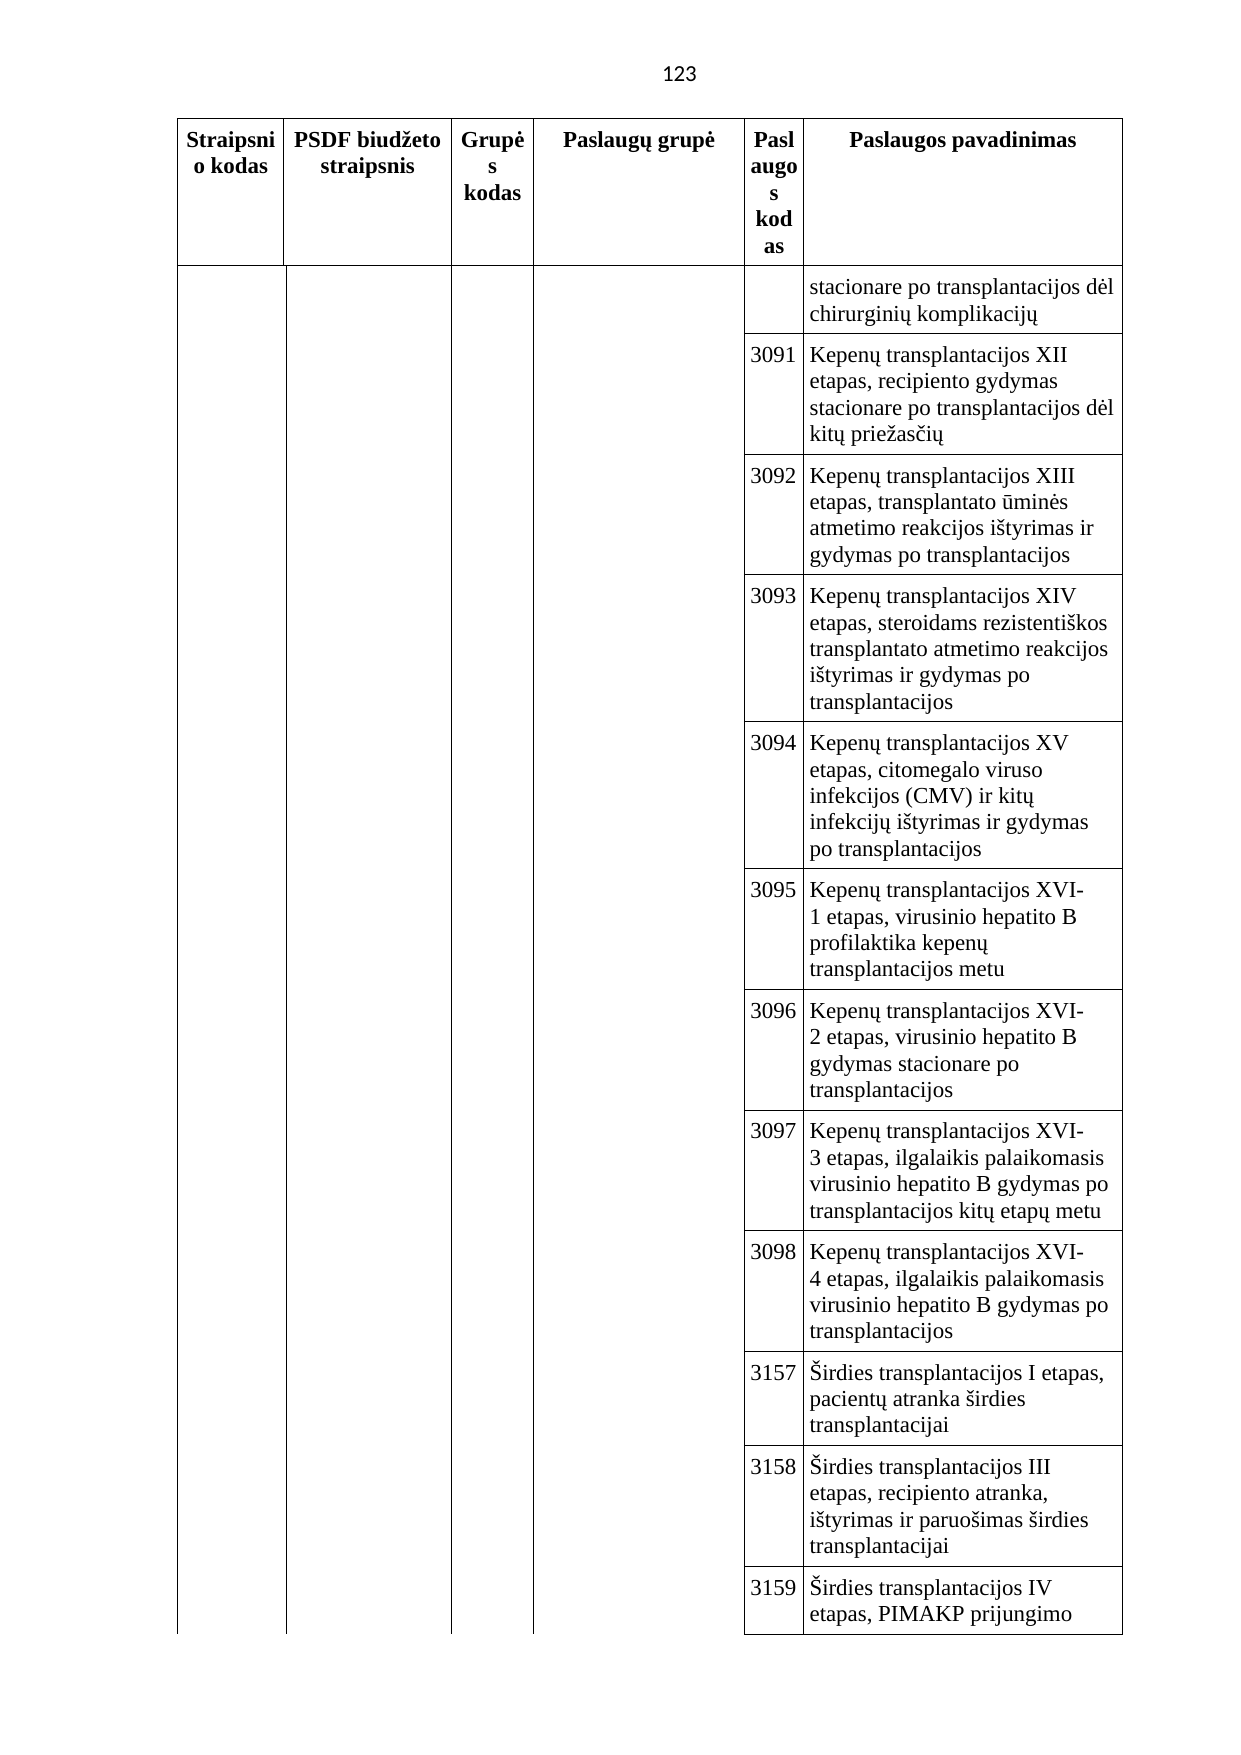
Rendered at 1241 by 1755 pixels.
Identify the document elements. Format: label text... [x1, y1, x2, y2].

table_header Grupės kodas [452, 119, 533, 265]
table_cell Širdies transplantacijos III etapas, recipiento atranka, ištyrimas ir paruošimas širdies transplantacijai [804, 1446, 1122, 1566]
table_cell [452, 1351, 533, 1445]
table_cell [534, 721, 744, 868]
table_cell [178, 1351, 286, 1445]
table_cell [452, 333, 533, 454]
table_cell 3158 [745, 1446, 803, 1566]
table_cell [534, 454, 744, 574]
table_cell [287, 1230, 451, 1351]
table_cell 3092 [745, 455, 803, 574]
table_cell Kepenų transplantacijos XVI-4 etapas, ilgalaikis palaikomasis virusinio hepatito B gydymas po transplantacijos [804, 1231, 1122, 1351]
table_cell [534, 333, 744, 454]
table_cell [534, 1351, 744, 1445]
table_cell [534, 266, 744, 333]
table_cell [452, 1110, 533, 1230]
table_cell [452, 1566, 533, 1633]
table_cell [287, 721, 451, 868]
table_cell [287, 574, 451, 721]
table_cell [178, 721, 286, 868]
table_cell [452, 1445, 533, 1566]
table_cell Širdies transplantacijos I etapas, pacientų atranka širdies transplantacijai [804, 1352, 1122, 1445]
table_cell [452, 989, 533, 1109]
table_header PSDF biudžeto straipsnis [284, 119, 451, 265]
table_cell [452, 721, 533, 868]
table_cell [287, 1445, 451, 1566]
table_header Paslaugų grupė [534, 119, 744, 265]
table_cell [452, 266, 533, 333]
table_cell [287, 454, 451, 574]
table_cell Kepenų transplantacijos XIII etapas, transplantato ūminės atmetimo reakcijos ištyrimas ir gydymas po transplantacijos [804, 455, 1122, 574]
table_cell [534, 574, 744, 721]
table_cell [178, 574, 286, 721]
table_cell Kepenų transplantacijos XVI-3 etapas, ilgalaikis palaikomasis virusinio hepatito B gydymas po transplantacijos kitų etapų metu [804, 1111, 1122, 1230]
table_cell [287, 868, 451, 989]
table_cell Kepenų transplantacijos XVI-1 etapas, virusinio hepatito B profilaktika kepenų transplantacijos metu [804, 869, 1122, 989]
table_cell [452, 574, 533, 721]
table_cell [287, 1351, 451, 1445]
table_header Straipsnio kodas [178, 119, 283, 265]
table_cell Kepenų transplantacijos XIV etapas, steroidams rezistentiškos transplantato atmetimo reakcijos ištyrimas ir gydymas po transplantacijos [804, 575, 1122, 721]
table_cell 3091 [745, 334, 803, 454]
table_cell Kepenų transplantacijos XV etapas, citomegalo viruso infekcijos (CMV) ir kitų infekcijų ištyrimas ir gydymas po transplantacijos [804, 722, 1122, 868]
table_cell [178, 266, 286, 333]
table_cell [178, 1566, 286, 1633]
table_cell [178, 1230, 286, 1351]
table_cell Kepenų transplantacijos XII etapas, recipiento gydymas stacionare po transplantacijos dėl kitų priežasčių [804, 334, 1122, 454]
table_cell 3159 [745, 1567, 803, 1633]
table_cell [745, 266, 803, 333]
table_cell [178, 333, 286, 454]
table_cell [452, 868, 533, 989]
table_cell [452, 1230, 533, 1351]
table_header Paslaugos pavadinimas [804, 119, 1122, 265]
table_cell 3094 [745, 722, 803, 868]
table_cell [178, 1110, 286, 1230]
table_cell 3157 [745, 1352, 803, 1445]
table_cell 3096 [745, 990, 803, 1109]
table_cell 3095 [745, 869, 803, 989]
table_cell stacionare po transplantacijos dėl chirurginių komplikacijų [804, 266, 1122, 333]
table_cell [534, 989, 744, 1109]
table_header Paslaugos kodas [745, 119, 803, 265]
table_cell 3097 [745, 1111, 803, 1230]
table_cell [534, 1566, 744, 1633]
table_cell [534, 1445, 744, 1566]
table_cell [178, 989, 286, 1109]
table_cell Kepenų transplantacijos XVI-2 etapas, virusinio hepatito B gydymas stacionare po transplantacijos [804, 990, 1122, 1109]
table_cell 3098 [745, 1231, 803, 1351]
table_cell Širdies transplantacijos IV etapas, PIMAKP prijungimo [804, 1567, 1122, 1633]
table_cell 3093 [745, 575, 803, 721]
table_cell [178, 454, 286, 574]
table_cell [534, 1110, 744, 1230]
table_cell [452, 454, 533, 574]
table_cell [287, 266, 451, 333]
table_cell [534, 868, 744, 989]
table_cell [178, 868, 286, 989]
table_cell [534, 1230, 744, 1351]
table_cell [287, 333, 451, 454]
table_cell [287, 989, 451, 1109]
table_cell [287, 1566, 451, 1633]
table_cell [287, 1110, 451, 1230]
table_cell [178, 1445, 286, 1566]
